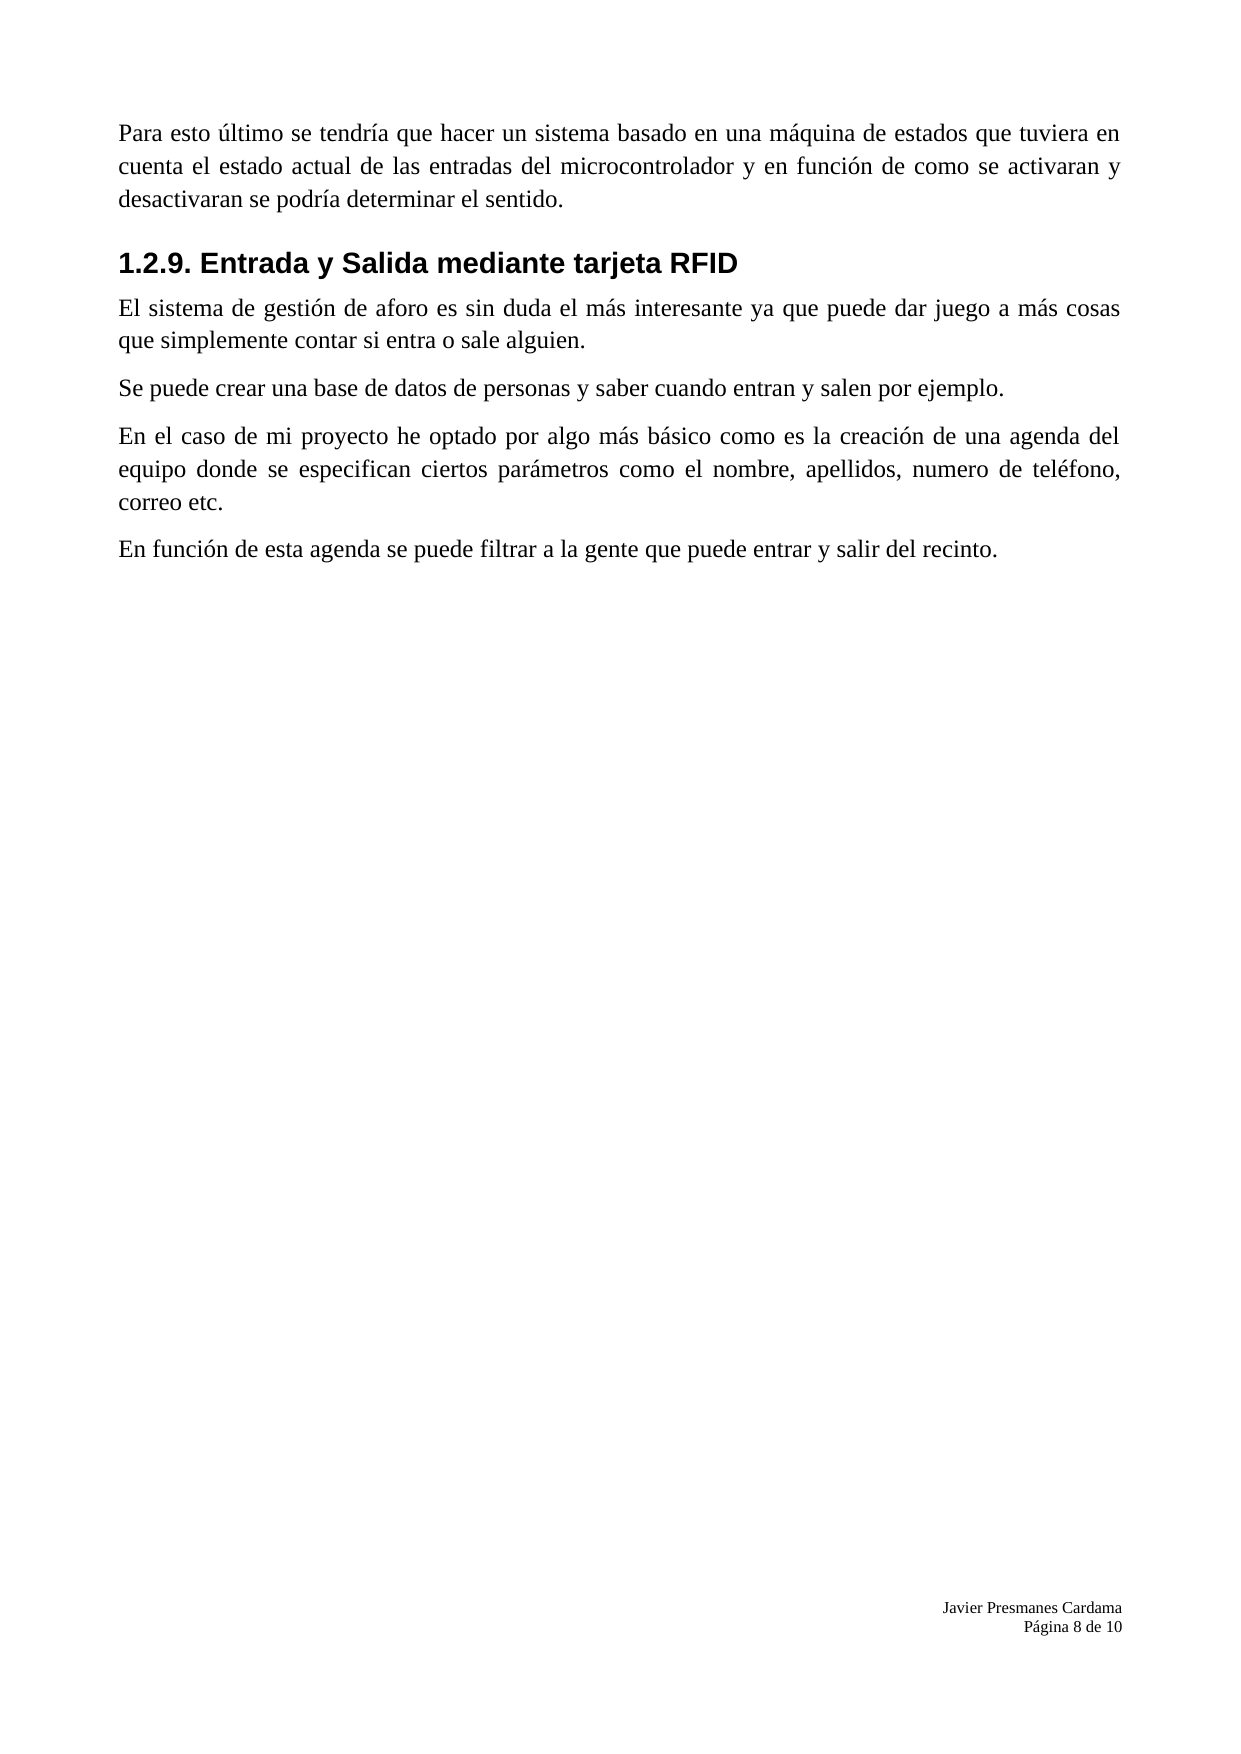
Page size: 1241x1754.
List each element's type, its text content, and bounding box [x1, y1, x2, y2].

subtitle 1.2.9. Entrada y Salida mediante tarjeta RFID [118, 246, 1122, 280]
text En función de esta agenda se puede filtrar a la gente que puede entrar y salir del recinto. [118, 534, 1122, 563]
text En el caso de mi proyecto he optado por algo más básico como es la creación de una agenda del equipo donde se especifican ciertos parámetros como el nombre, apellidos, numero de teléfono, correo etc. [118, 421, 1122, 516]
text El sistema de gestión de aforo es sin duda el más interesante ya que puede dar juego a más cosas que simplemente contar si entra o sale alguien. [118, 293, 1122, 354]
text Se puede crear una base de datos de personas y saber cuando entran y salen por ejemplo. [118, 373, 1122, 402]
text Para esto último se tendría que hacer un sistema basado en una máquina de estados que tuviera en cuenta el estado actual de las entradas del microcontrolador y en función de como se activaran y desactivaran se podría determinar el sentido. [118, 118, 1122, 213]
